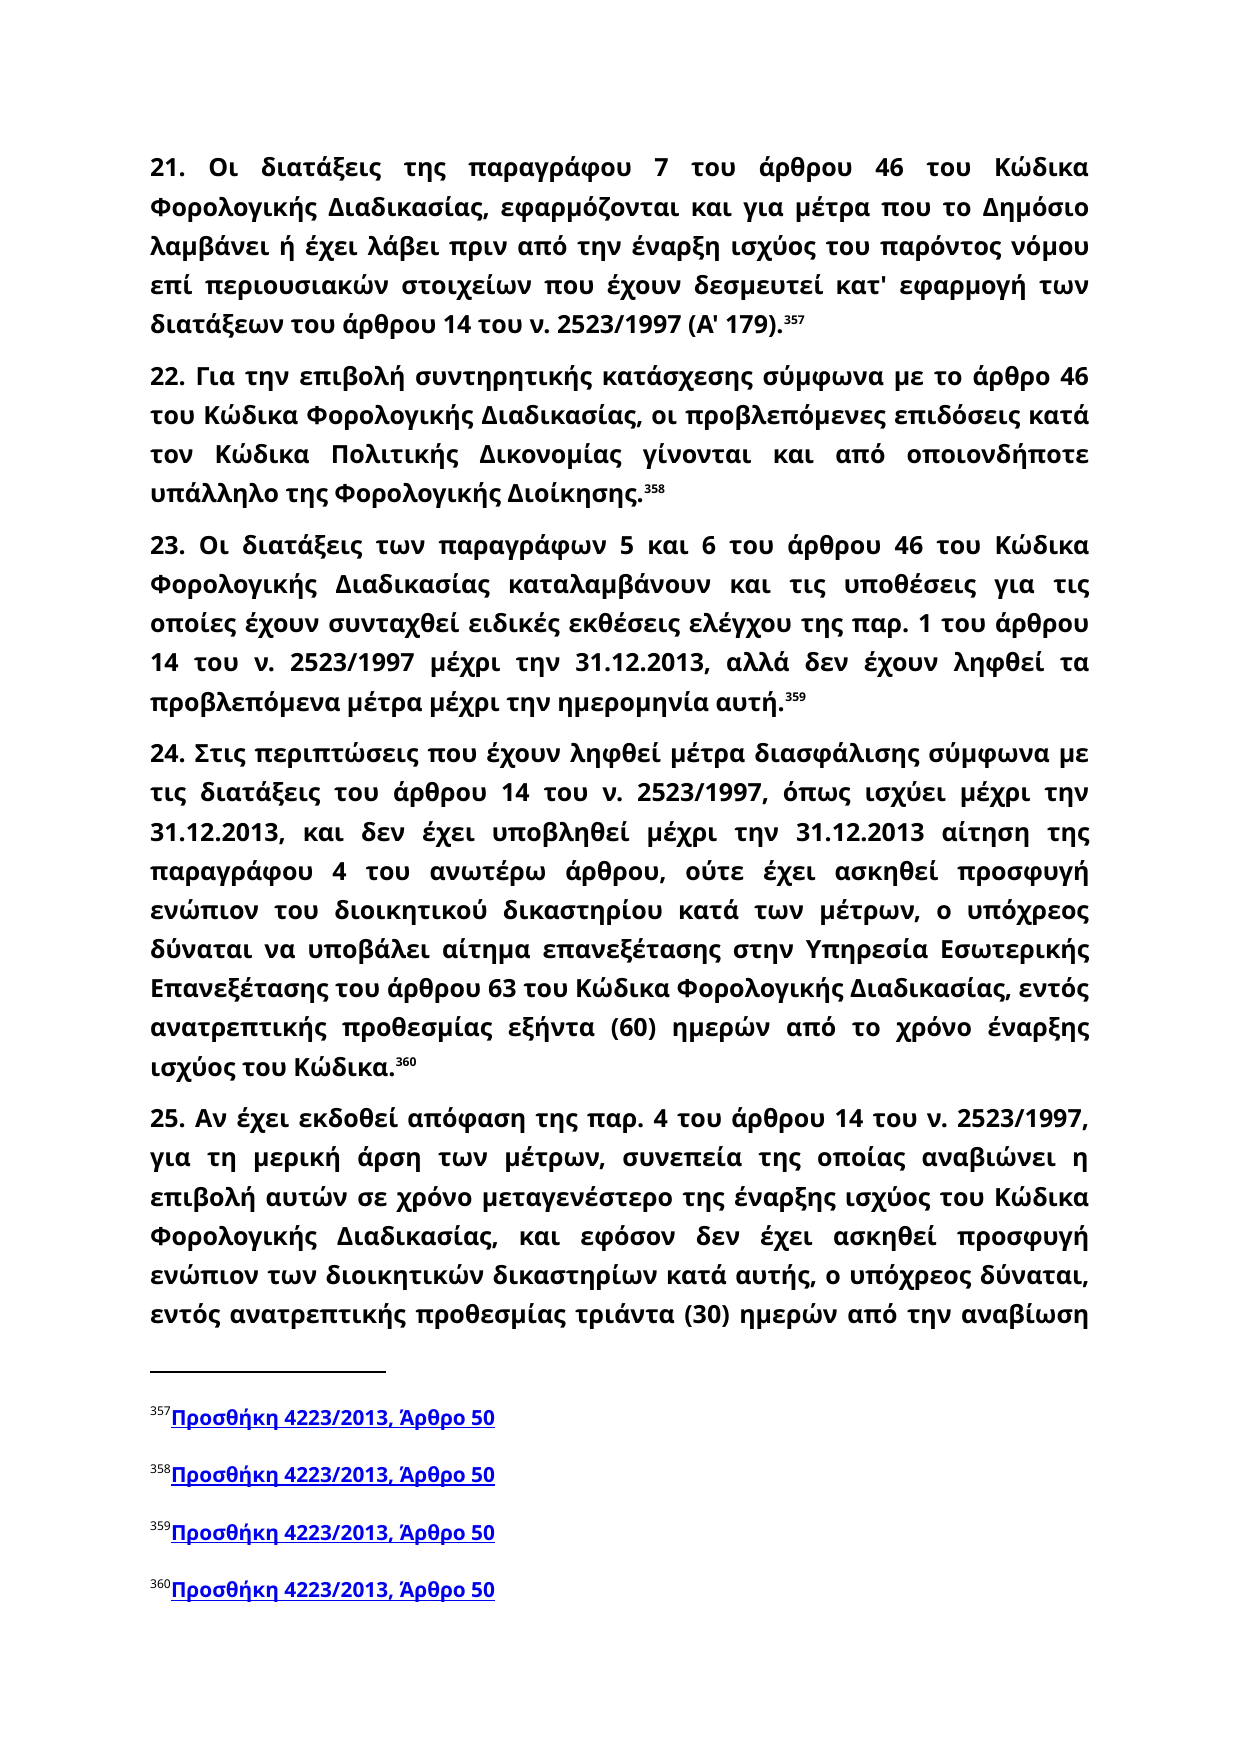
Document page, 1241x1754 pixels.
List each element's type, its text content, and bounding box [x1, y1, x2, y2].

text 25. Αν έχει εκδοθεί απόφαση της παρ. 4 του άρθρου 14 του ν. 2523/1997, για τη μερική άρση των μέτρων, συνεπεία της οποίας αναβιώνει η επιβολή αυτών σε χρόνο μεταγενέστερο της έναρξης ισχύος του Κώδικα Φορολογικής Διαδικασίας, και εφόσον δεν έχει ασκηθεί προσφυγή ενώπιον των διοικητικών δικαστηρίων κατά αυτής, ο υπόχρεος δύναται, εντός ανατρεπτικής προθεσμίας τριάντα (30) ημερών από την αναβίωση [150, 1101, 1090, 1331]
text Προσθήκη 4223/2013, Άρθρο 50 [150, 1403, 1090, 1431]
text 22. Για την επιβολή συντηρητικής κατάσχεσης σύμφωνα με το άρθρο 46 του Κώδικα Φορολογικής Διαδικασίας, οι προβλεπόμενες επιδόσεις κατά τον Κώδικα Πολιτικής Δικονομίας γίνονται και από οποιονδήποτε υπάλληλο της Φορολογικής Διοίκησης. [150, 358, 1090, 510]
text 23. Οι διατάξεις των παραγράφων 5 και 6 του άρθρου 46 του Κώδικα Φορολογικής Διαδικασίας καταλαμβάνουν και τις υποθέσεις για τις οποίες έχουν συνταχθεί ειδικές εκθέσεις ελέγχου της παρ. 1 του άρθρου 14 του ν. 2523/1997 μέχρι την 31.12.2013, αλλά δεν έχουν ληφθεί τα προβλεπόμενα μέτρα μέχρι την ημερομηνία αυτή. [150, 527, 1090, 718]
text Προσθήκη 4223/2013, Άρθρο 50 [150, 1518, 1090, 1546]
text 24. Στις περιπτώσεις που έχουν ληφθεί μέτρα διασφάλισης σύμφωνα με τις διατάξεις του άρθρου 14 του ν. 2523/1997, όπως ισχύει μέχρι την 31.12.2013, και δεν έχει υποβληθεί μέχρι την 31.12.2013 αίτηση της παραγράφου 4 του ανωτέρω άρθρου, ούτε έχει ασκηθεί προσφυγή ενώπιον του διοικητικού δικαστηρίου κατά των μέτρων, ο υπόχρεος δύναται να υποβάλει αίτημα επανεξέτασης στην Υπηρεσία Εσωτερικής Επανεξέτασης του άρθρου 63 του Κώδικα Φορολογικής Διαδικασίας, εντός ανατρεπτικής προθεσμίας εξήντα (60) ημερών από το χρόνο έναρξης ισχύος του Κώδικα. [150, 736, 1090, 1083]
text Προσθήκη 4223/2013, Άρθρο 50 [150, 1576, 1090, 1604]
text Προσθήκη 4223/2013, Άρθρο 50 [150, 1460, 1090, 1489]
text 21. Οι διατάξεις της παραγράφου 7 του άρθρου 46 του Κώδικα Φορολογικής Διαδικασίας, εφαρμόζονται και για μέτρα που το Δημόσιο λαμβάνει ή έχει λάβει πριν από την έναρξη ισχύος του παρόντος νόμου επί περιουσιακών στοιχείων που έχουν δεσμευτεί κατ' εφαρμογή των διατάξεων του άρθρου 14 του ν. 2523/1997 (Α' 179). [150, 150, 1090, 341]
